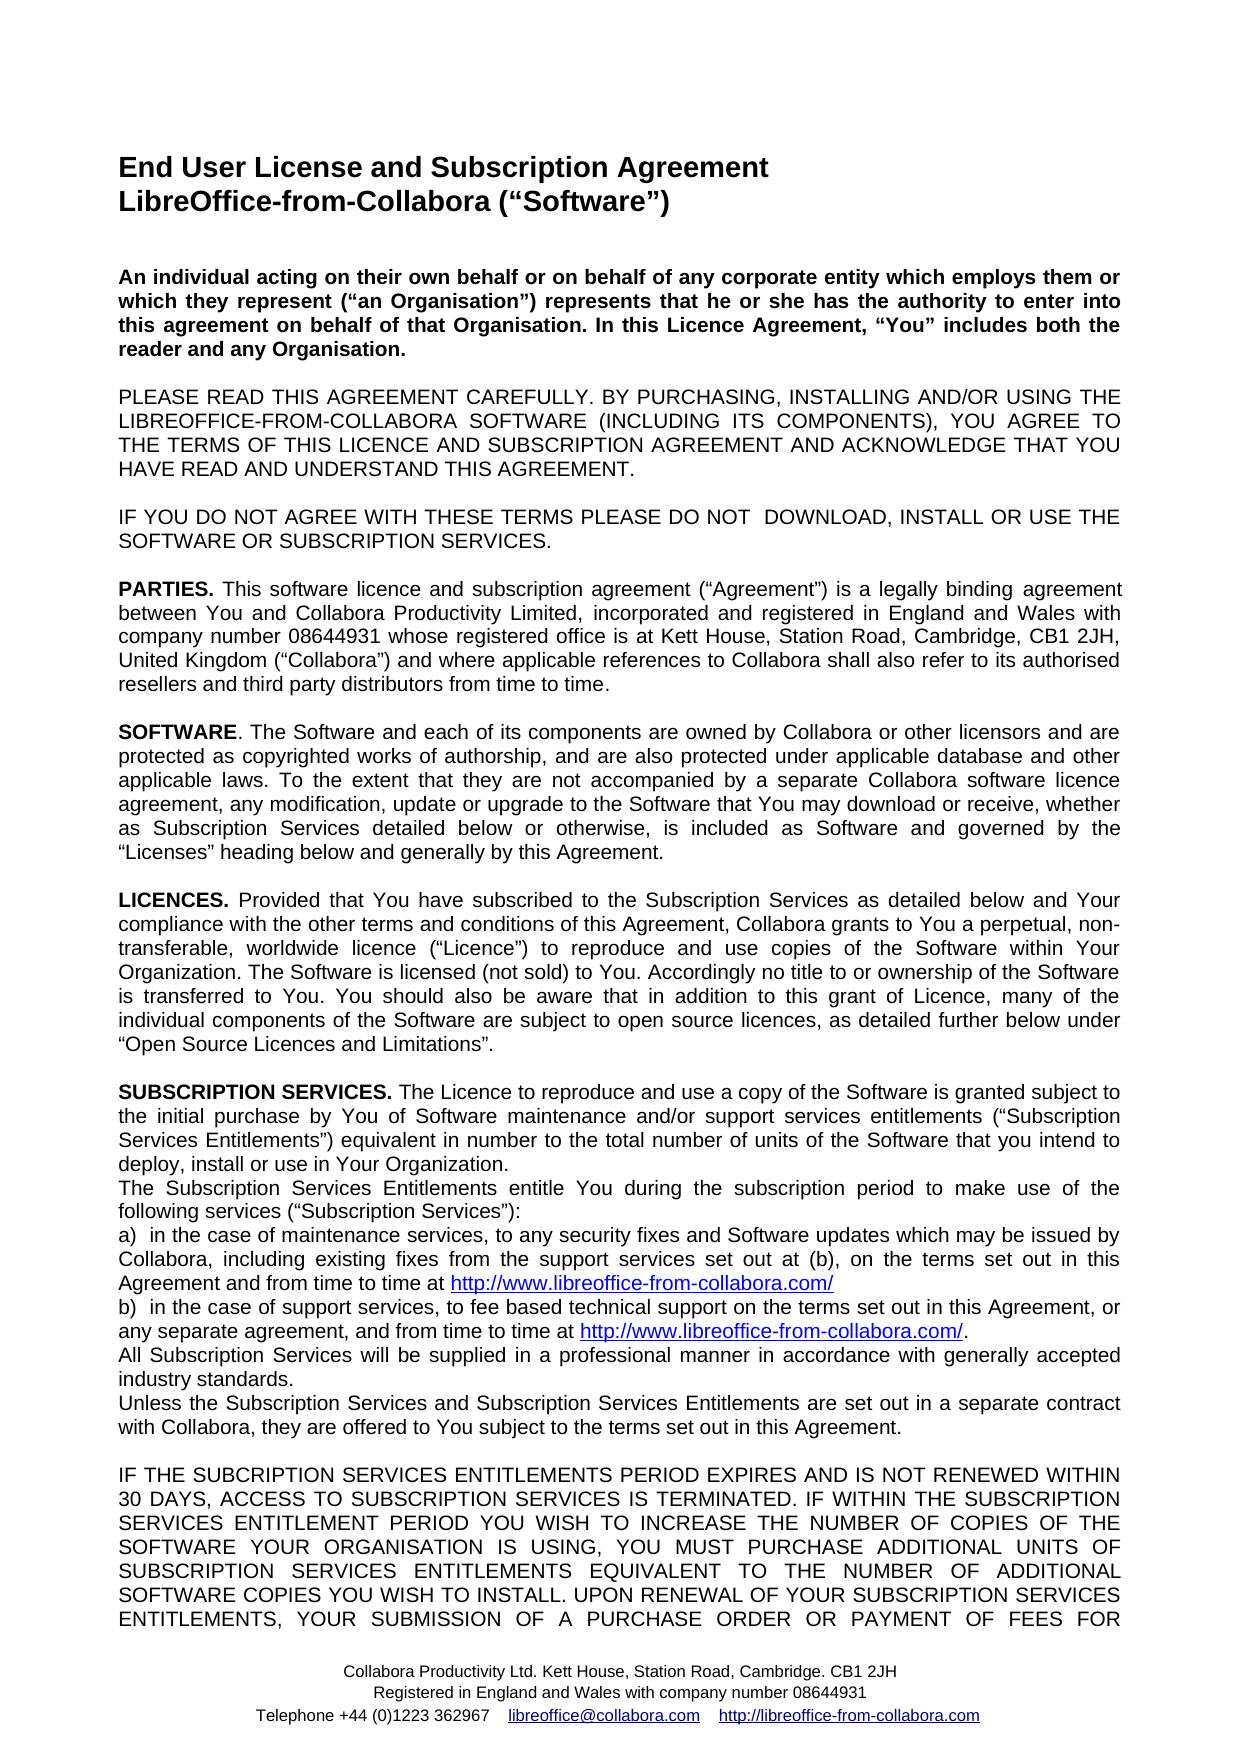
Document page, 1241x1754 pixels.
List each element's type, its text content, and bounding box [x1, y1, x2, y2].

text An individual acting on their own behalf or on behalf of any corporate entity which employs them or which they represent (“an Organisation”) represents that he or she has the authority to enter into this agreement on behalf of that Organisation. In this Licence Agreement, “You” includes both the reader and any Organisation. [118, 265, 1122, 361]
text All Subscription Services will be supplied in a professional manner in accordance with generally accepted industry standards. [118, 1343, 1122, 1391]
text IF YOU DO NOT AGREE WITH THESE TERMS PLEASE DO NOT DOWNLOAD, INSTALL OR USE THE SOFTWARE OR SUBSCRIPTION SERVICES. [118, 504, 1122, 552]
text LICENCES. Provided that You have subscribed to the Subscription Services as detailed below and Your compliance with the other terms and conditions of this Agreement, Collabora grants to You a perpetual, non-transferable, worldwide licence (“Licence”) to reproduce and use copies of the Software within Your Organization. The Software is licensed (not sold) to You. Accordingly no title to or ownership of the Software is transferred to You. You should also be aware that in addition to this grant of Licence, many of the individual components of the Software are subject to open source licences, as detailed further below under “Open Source Licences and Limitations”. [118, 888, 1122, 1056]
text The Subscription Services Entitlements entitle You during the subscription period to make use of the following services (“Subscription Services”): [118, 1175, 1122, 1223]
text SOFTWARE. The Software and each of its components are owned by Collabora or other licensors and are protected as copyrighted works of authorship, and are also protected under applicable database and other applicable laws. To the extent that they are not accompanied by a separate Collabora software licence agreement, any modification, update or upgrade to the Software that You may download or receive, whether as Subscription Services detailed below or otherwise, is included as Software and governed by the “Licenses” heading below and generally by this Agreement. [118, 720, 1122, 864]
text LibreOffice-from-Collabora (“Software”) [118, 183, 1122, 217]
text Unless the Subscription Services and Subscription Services Entitlements are set out in a separate contract with Collabora, they are offered to You subject to the terms set out in this Agreement. [118, 1391, 1122, 1439]
text End User License and Subscription Agreement [118, 150, 1122, 183]
text IF THE SUBCRIPTION SERVICES ENTITLEMENTS PERIOD EXPIRES AND IS NOT RENEWED WITHIN 30 DAYS, ACCESS TO SUBSCRIPTION SERVICES IS TERMINATED. IF WITHIN THE SUBSCRIPTION SERVICES ENTITLEMENT PERIOD YOU WISH TO INCREASE THE NUMBER OF COPIES OF THE SOFTWARE YOUR ORGANISATION IS USING, YOU MUST PURCHASE ADDITIONAL UNITS OF SUBSCRIPTION SERVICES ENTITLEMENTS EQUIVALENT TO THE NUMBER OF ADDITIONAL SOFTWARE COPIES YOU WISH TO INSTALL. UPON RENEWAL OF YOUR SUBSCRIPTION SERVICES ENTITLEMENTS, YOUR SUBMISSION OF A PURCHASE ORDER OR PAYMENT OF FEES FOR [118, 1463, 1122, 1631]
text a) in the case of maintenance services, to any security fixes and Software updates which may be issued by Collabora, including existing fixes from the support services set out at (b), on the terms set out in this Agreement and from time to time at http://www.libreoffice-from-collabora.com/ [118, 1223, 1122, 1295]
text b) in the case of support services, to fee based technical support on the terms set out in this Agreement, or any separate agreement, and from time to time at http://www.libreoffice-from-collabora.com/. [118, 1295, 1122, 1343]
text SUBSCRIPTION SERVICES. The Licence to reproduce and use a copy of the Software is granted subject to the initial purchase by You of Software maintenance and/or support services entitlements (“Subscription Services Entitlements”) equivalent in number to the total number of units of the Software that you intend to deploy, install or use in Your Organization. [118, 1079, 1122, 1175]
text PARTIES. This software licence and subscription agreement (“Agreement”) is a legally binding agreement between You and Collabora Productivity Limited, incorporated and registered in England and Wales with company number 08644931 whose registered office is at Kett House, Station Road, Cambridge, CB1 2JH, United Kingdom (“Collabora”) and where applicable references to Collabora shall also refer to its authorised resellers and third party distributors from time to time. [118, 576, 1122, 696]
text PLEASE READ THIS AGREEMENT CAREFULLY. BY PURCHASING, INSTALLING AND/OR USING THE LIBREOFFICE-FROM-COLLABORA SOFTWARE (INCLUDING ITS COMPONENTS), YOU AGREE TO THE TERMS OF THIS LICENCE AND SUBSCRIPTION AGREEMENT AND ACKNOWLEDGE THAT YOU HAVE READ AND UNDERSTAND THIS AGREEMENT. [118, 385, 1122, 481]
